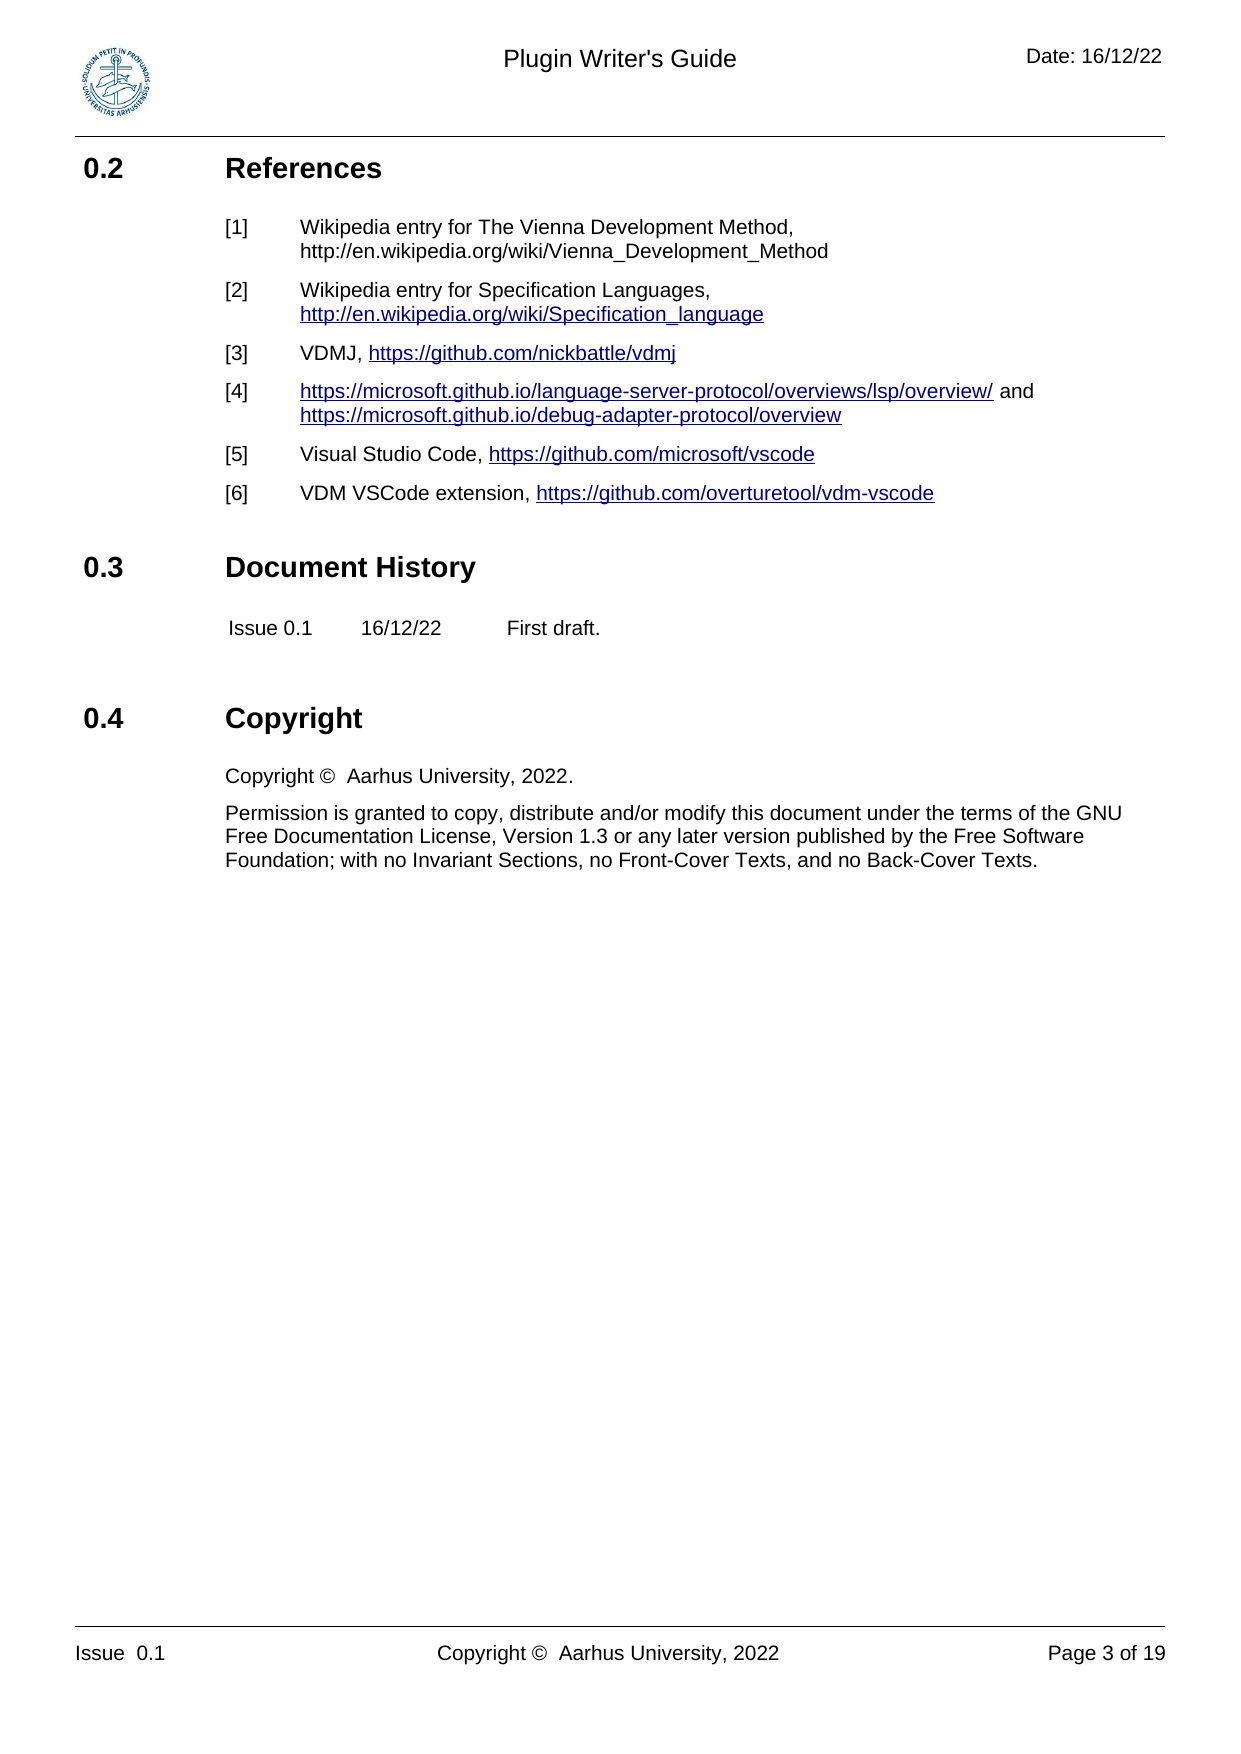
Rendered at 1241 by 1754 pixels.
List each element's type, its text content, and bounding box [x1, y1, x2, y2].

table_header First draft. [504, 613, 1118, 642]
list Wikipedia entry for Specification Languages, http://en.wikipedia.org/wiki/Specification_language [225, 278, 1165, 326]
subtitle Document History [75, 551, 1165, 583]
list VDM VSCode extension, https://github.com/overturetool/vdm-vscode [225, 482, 1165, 506]
table_cell [358, 643, 503, 672]
list Wikipedia entry for The Vienna Development Method, http://en.wikipedia.org/wiki/Vienna_Development_Method [225, 215, 1165, 263]
table_header Issue 0.1 [225, 613, 357, 642]
list https://microsoft.github.io/language-server-protocol/overviews/lsp/overview/ and https://microsoft.github.io/debug-adapter-protocol/overview [225, 380, 1165, 428]
subtitle References [75, 152, 1165, 185]
text Permission is granted to copy, distribute and/or modify this document under the terms of the GNU Free Documentation License, Version 1.3 or any later version published by the Free Software Foundation; with no Invariant Sections, no Front-Cover Texts, and no Back-Cover Texts. [225, 801, 1165, 873]
subtitle Copyright [75, 702, 1165, 734]
list Visual Studio Code, https://github.com/microsoft/vscode [225, 443, 1165, 467]
list VDMJ, https://github.com/nickbattle/vdmj [225, 341, 1165, 365]
table_cell [225, 643, 357, 672]
table_cell [504, 643, 1118, 672]
picture [78, 44, 153, 120]
table_header 16/12/22 [358, 613, 503, 642]
text Copyright © Aarhus University, 2022. [225, 764, 1165, 788]
